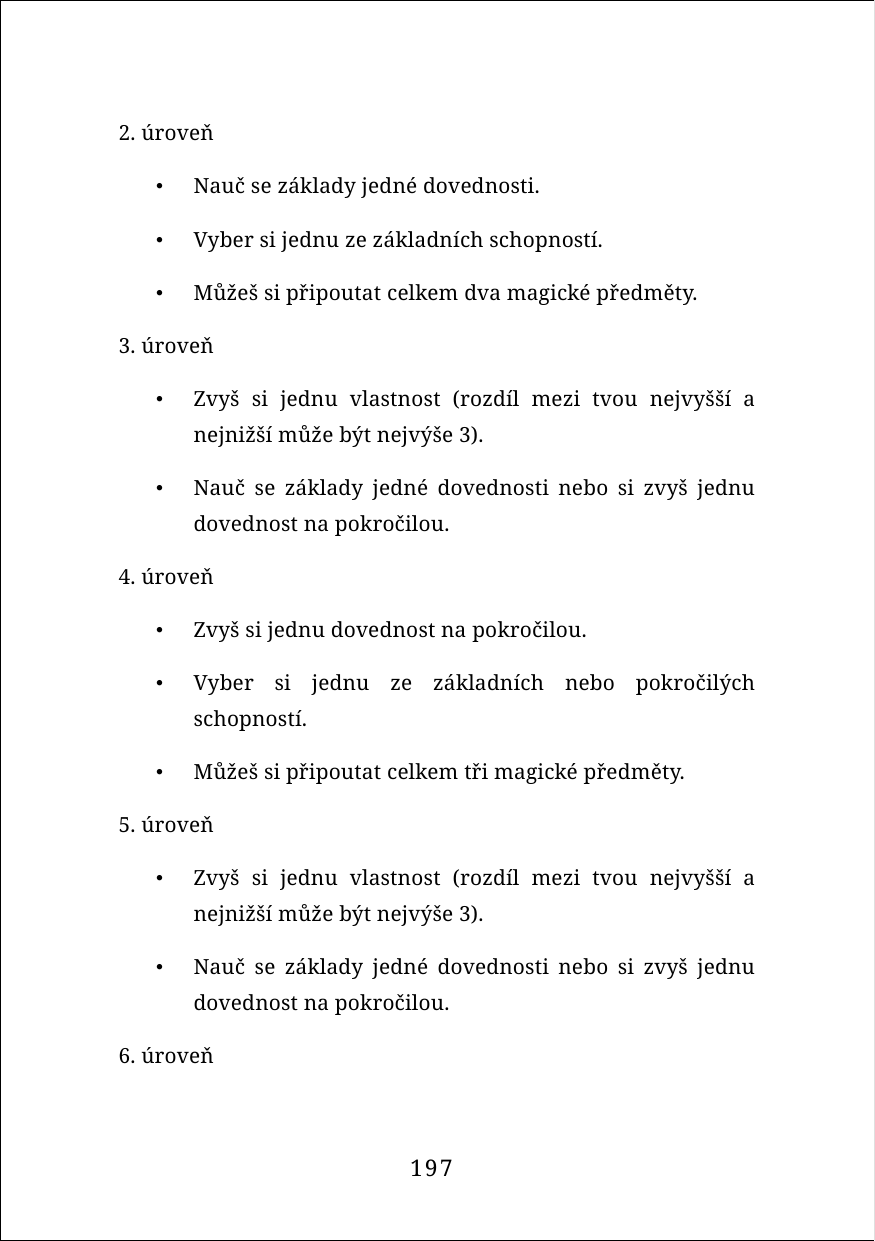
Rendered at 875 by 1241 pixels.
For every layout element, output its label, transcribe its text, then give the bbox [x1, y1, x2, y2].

list Můžeš si připoutat celkem dva magické předměty. [156, 278, 756, 306]
text 6. úroveň [118, 1041, 756, 1069]
list Zvyš si jednu dovednost na pokročilou. [156, 615, 756, 643]
list Zvyš si jednu vlastnost (rozdíl mezi tvou nejvyšší a nejnižší může být nejvýše 3). [156, 384, 756, 448]
list Vyber si jednu ze základních schopností. [156, 225, 756, 253]
list Můžeš si připoutat celkem tři magické předměty. [156, 757, 756, 786]
text 3. úroveň [118, 331, 756, 359]
text 2. úroveň [118, 118, 756, 147]
list Nauč se základy jedné dovednosti nebo si zvyš jednu dovednost na pokročilou. [156, 952, 756, 1016]
list Nauč se základy jedné dovednosti. [156, 171, 756, 200]
list Zvyš si jednu vlastnost (rozdíl mezi tvou nejvyšší a nejnižší může být nejvýše 3). [156, 863, 756, 927]
list Nauč se základy jedné dovednosti nebo si zvyš jednu dovednost na pokročilou. [156, 473, 756, 537]
text 5. úroveň [118, 810, 756, 839]
list Vyber si jednu ze základních nebo pokročilých schopností. [156, 668, 756, 732]
text 4. úroveň [118, 562, 756, 590]
